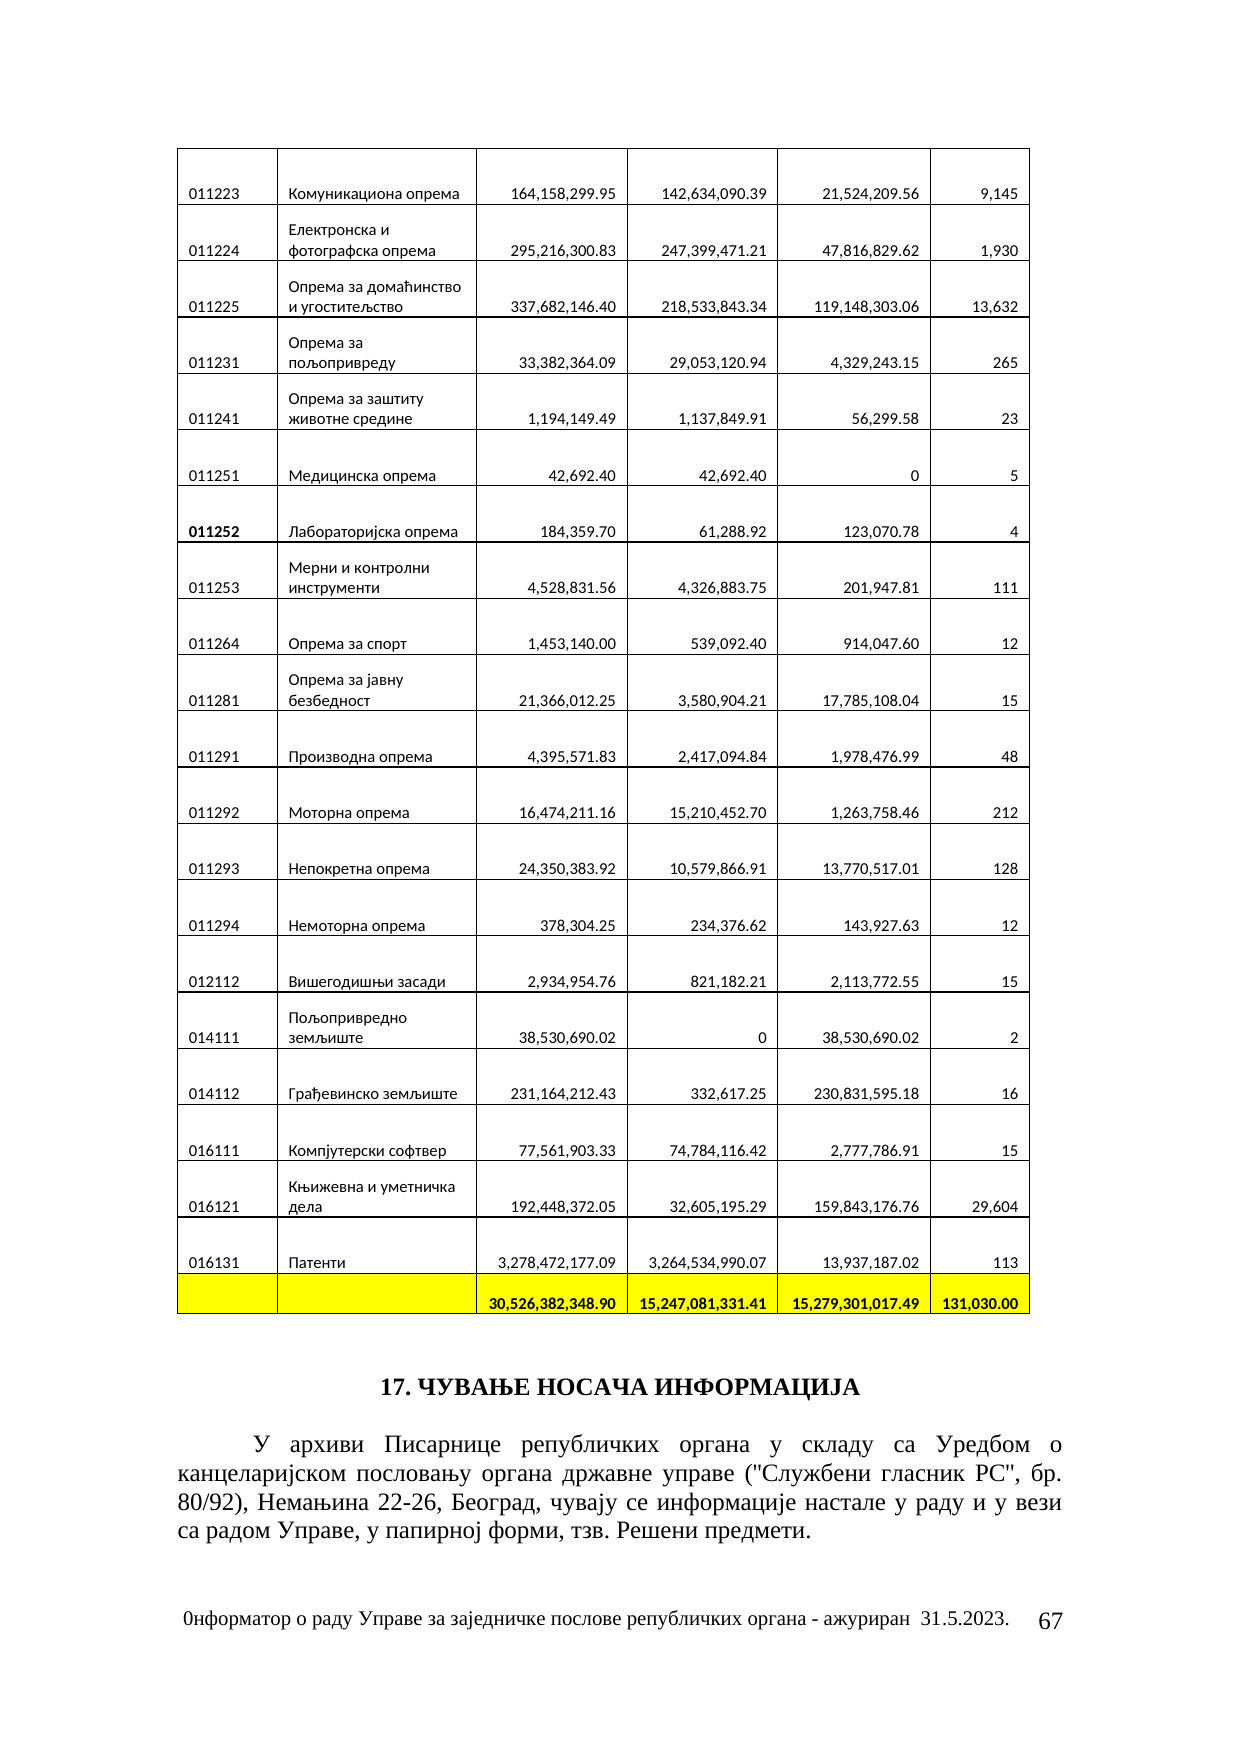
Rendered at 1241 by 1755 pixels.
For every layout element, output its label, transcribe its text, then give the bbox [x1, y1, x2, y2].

table_cell 24,350,383.92 [477, 824, 627, 879]
table_cell 218,533,843.34 [628, 261, 777, 316]
table_cell 332,617.25 [628, 1049, 777, 1104]
table_cell 9,145 [931, 149, 1029, 204]
table_cell 337,682,146.40 [477, 261, 627, 316]
table_cell 234,376.62 [628, 880, 777, 935]
table_cell Компјутерски софтвер [278, 1105, 476, 1160]
table_cell 2,113,772.55 [778, 936, 930, 991]
table_cell 38,530,690.02 [477, 993, 627, 1048]
table_cell 74,784,116.42 [628, 1105, 777, 1160]
table_cell 16,474,211.16 [477, 768, 627, 823]
table_cell 011252 [178, 486, 277, 541]
table_cell 119,148,303.06 [778, 261, 930, 316]
table_cell 1,263,758.46 [778, 768, 930, 823]
table_cell 011224 [178, 205, 277, 260]
table_cell 17,785,108.04 [778, 655, 930, 710]
table_cell Медицинска опрема [278, 430, 476, 485]
table_cell 21,366,012.25 [477, 655, 627, 710]
table_cell 231,164,212.43 [477, 1049, 627, 1104]
table_cell 011294 [178, 880, 277, 935]
table_cell 4,329,243.15 [778, 318, 930, 373]
table_cell 230,831,595.18 [778, 1049, 930, 1104]
table_cell 016111 [178, 1105, 277, 1160]
table_cell Опрема за јавну безбедност [278, 655, 476, 710]
table_cell 4,528,831.56 [477, 543, 627, 598]
table_cell 30,526,382,348.90 [477, 1274, 627, 1313]
table_cell Моторна опрема [278, 768, 476, 823]
table_cell Електронска и фотографска опрема [278, 205, 476, 260]
table_cell Књижевна и уметничка дела [278, 1161, 476, 1216]
table_cell 014112 [178, 1049, 277, 1104]
table_cell 295,216,300.83 [477, 205, 627, 260]
table_cell 15,247,081,331.41 [628, 1274, 777, 1313]
table_cell 42,692.40 [628, 430, 777, 485]
table_cell 131,030.00 [931, 1274, 1029, 1313]
table_cell 011264 [178, 599, 277, 654]
table_cell Вишегодишњи засади [278, 936, 476, 991]
table_cell 2,777,786.91 [778, 1105, 930, 1160]
table_cell 212 [931, 768, 1029, 823]
table_cell Опрема за спорт [278, 599, 476, 654]
table_cell 29,604 [931, 1161, 1029, 1216]
table_cell 0 [628, 993, 777, 1048]
table_cell 1,137,849.91 [628, 374, 777, 429]
table_cell 2,934,954.76 [477, 936, 627, 991]
table_cell 914,047.60 [778, 599, 930, 654]
table_cell 15 [931, 1105, 1029, 1160]
table_cell Опрема за пољопривреду [278, 318, 476, 373]
table_cell 15,279,301,017.49 [778, 1274, 930, 1313]
table_cell 142,634,090.39 [628, 149, 777, 204]
table_cell 1,978,476.99 [778, 711, 930, 766]
table_cell 13,770,517.01 [778, 824, 930, 879]
table_cell Опрема за домаћинство и угоститељство [278, 261, 476, 316]
table_cell 3,264,534,990.07 [628, 1218, 777, 1273]
table_cell 23 [931, 374, 1029, 429]
table_cell 10,579,866.91 [628, 824, 777, 879]
table_cell 011291 [178, 711, 277, 766]
table_cell Немоторна опрема [278, 880, 476, 935]
table_cell 011281 [178, 655, 277, 710]
table_cell 4,395,571.83 [477, 711, 627, 766]
table_cell 12 [931, 599, 1029, 654]
table_cell 48 [931, 711, 1029, 766]
table_cell 42,692.40 [477, 430, 627, 485]
table_cell 1,194,149.49 [477, 374, 627, 429]
table_cell 1,930 [931, 205, 1029, 260]
table_cell 011292 [178, 768, 277, 823]
table_cell 011251 [178, 430, 277, 485]
table_cell 014111 [178, 993, 277, 1048]
table_cell 143,927.63 [778, 880, 930, 935]
table_cell 128 [931, 824, 1029, 879]
table_cell 111 [931, 543, 1029, 598]
table_cell 47,816,829.62 [778, 205, 930, 260]
table_cell [178, 1274, 277, 1313]
table_cell 5 [931, 430, 1029, 485]
table_cell Комуникациона опрема [278, 149, 476, 204]
table_cell 2,417,094.84 [628, 711, 777, 766]
table_cell 123,070.78 [778, 486, 930, 541]
table_cell 011293 [178, 824, 277, 879]
table_cell 247,399,471.21 [628, 205, 777, 260]
table_cell 4 [931, 486, 1029, 541]
table_cell 56,299.58 [778, 374, 930, 429]
table_cell Пољопривредно земљиште [278, 993, 476, 1048]
table_cell 012112 [178, 936, 277, 991]
table_cell [278, 1274, 476, 1313]
table_cell 011253 [178, 543, 277, 598]
table_cell 16 [931, 1049, 1029, 1104]
table_cell 201,947.81 [778, 543, 930, 598]
table_cell 192,448,372.05 [477, 1161, 627, 1216]
table_cell 011241 [178, 374, 277, 429]
table_cell 821,182.21 [628, 936, 777, 991]
table_cell 184,359.70 [477, 486, 627, 541]
table_cell 13,937,187.02 [778, 1218, 930, 1273]
table_cell Мерни и контролни инструменти [278, 543, 476, 598]
table_cell 38,530,690.02 [778, 993, 930, 1048]
text 17. ЧУВАЊЕ НОСАЧА ИНФОРМАЦИЈА [177, 1372, 1063, 1401]
table_cell Производна опрема [278, 711, 476, 766]
table_cell 21,524,209.56 [778, 149, 930, 204]
table_cell 011225 [178, 261, 277, 316]
table_cell 32,605,195.29 [628, 1161, 777, 1216]
table_cell 011223 [178, 149, 277, 204]
table_cell 164,158,299.95 [477, 149, 627, 204]
table_cell Опрема за заштиту животне средине [278, 374, 476, 429]
table_cell 159,843,176.76 [778, 1161, 930, 1216]
table_cell Непокретна опрема [278, 824, 476, 879]
table_cell 33,382,364.09 [477, 318, 627, 373]
table_cell 29,053,120.94 [628, 318, 777, 373]
table_cell Грађевинско земљиште [278, 1049, 476, 1104]
table_cell 2 [931, 993, 1029, 1048]
table_cell 3,580,904.21 [628, 655, 777, 710]
table_cell 4,326,883.75 [628, 543, 777, 598]
table_cell 016131 [178, 1218, 277, 1273]
table_cell Лабораторијска опрема [278, 486, 476, 541]
table_cell 378,304.25 [477, 880, 627, 935]
table_cell 113 [931, 1218, 1029, 1273]
table_cell 15,210,452.70 [628, 768, 777, 823]
table_cell 016121 [178, 1161, 277, 1216]
table_cell 15 [931, 655, 1029, 710]
table_cell 0 [778, 430, 930, 485]
table_cell 12 [931, 880, 1029, 935]
table_cell 61,288.92 [628, 486, 777, 541]
table_cell 265 [931, 318, 1029, 373]
table_cell 539,092.40 [628, 599, 777, 654]
table_cell 011231 [178, 318, 277, 373]
table_cell Патенти [278, 1218, 476, 1273]
table_cell 3,278,472,177.09 [477, 1218, 627, 1273]
table_cell 1,453,140.00 [477, 599, 627, 654]
table_cell 15 [931, 936, 1029, 991]
table_cell 77,561,903.33 [477, 1105, 627, 1160]
text У архиви Писарнице републичких органа у складу са Уредбом о канцеларијском пословању органа државне управе (''Службени гласник РС'', бр. 80/92), Немањина 22-26, Београд, чувају се информације настале у раду и у вези са радом Управе, у папирној форми, тзв. Решени предмети. [177, 1429, 1063, 1544]
table_cell 13,632 [931, 261, 1029, 316]
